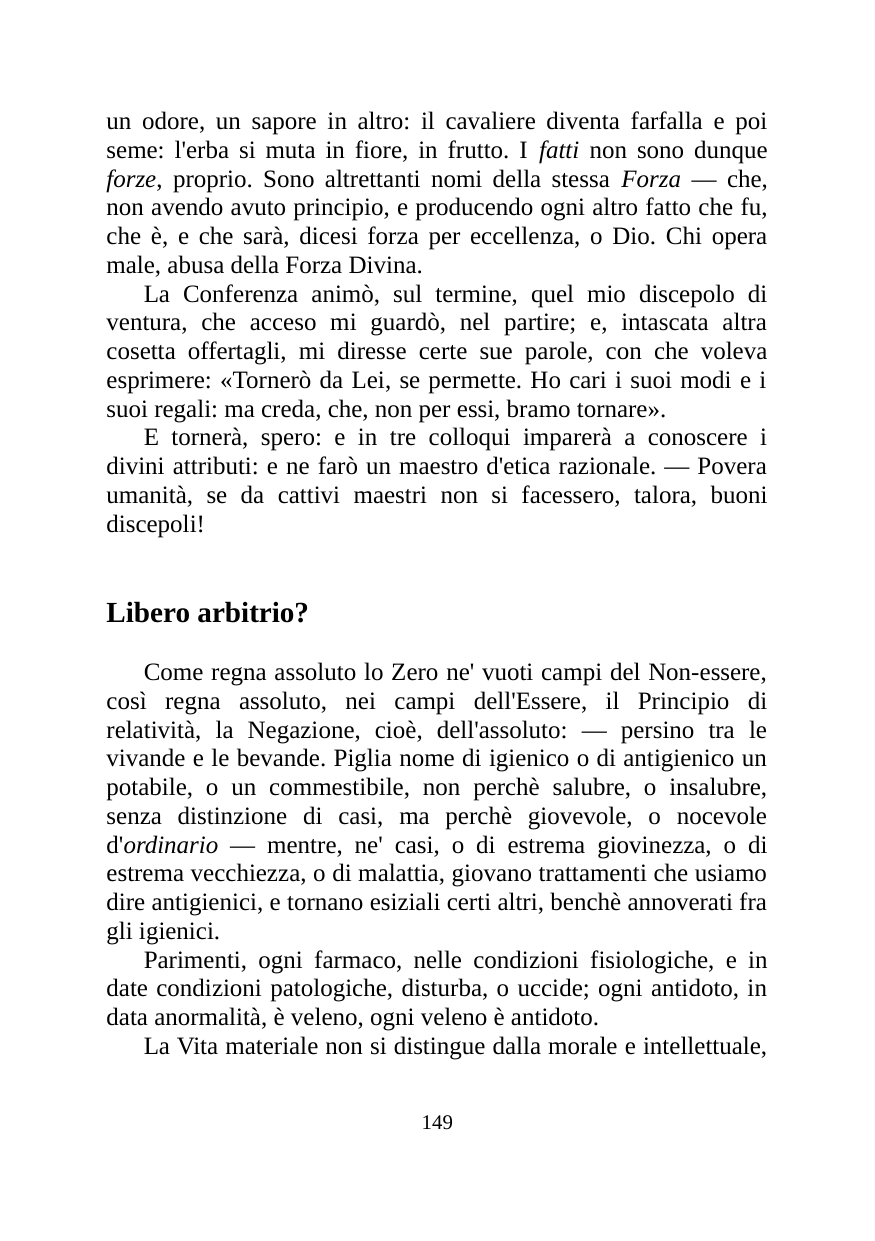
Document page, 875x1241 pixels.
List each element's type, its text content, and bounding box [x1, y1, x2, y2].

text La Vita materiale non si distingue dalla morale e intellettuale, [106, 1031, 768, 1060]
text Parimenti, ogni farmaco, nelle condizioni fisiologiche, e in date condizioni patologiche, disturba, o uccide; ogni antidoto, in data anormalità, è veleno, ogni veleno è antidoto. [106, 945, 768, 1031]
text Come regna assoluto lo Zero ne' vuoti campi del Non-essere, così regna assoluto, nei campi dell'Essere, il Principio di relatività, la Negazione, cioè, dell'assoluto: — persino tra le vivande e le bevande. Piglia nome di igienico o di antigienico un potabile, o un commestibile, non perchè salubre, o insalubre, senza distinzione di casi, ma perchè giovevole, o nocevole d'ordinario — mentre, ne' casi, o di estrema giovinezza, o di estrema vecchiezza, o di malattia, giovano trattamenti che usiamo dire antigienici, e tornano esiziali certi altri, benchè annoverati fra gli igienici. [106, 657, 768, 945]
text Libero arbitrio? [106, 595, 768, 628]
text un odore, un sapore in altro: il cavaliere diventa farfalla e poi seme: l'erba si muta in fiore, in frutto. I fatti non sono dunque forze, proprio. Sono altrettanti nomi della stessa Forza — che, non avendo avuto principio, e producendo ogni altro fatto che fu, che è, e che sarà, dicesi forza per eccellenza, o Dio. Chi opera male, abusa della Forza Divina. [106, 106, 768, 279]
text E tornerà, spero: e in tre colloqui imparerà a conoscere i divini attributi: e ne farò un maestro d'etica razionale. — Povera umanità, se da cattivi maestri non si facessero, talora, buoni discepoli! [106, 422, 768, 537]
text La Conferenza animò, sul termine, quel mio discepolo di ventura, che acceso mi guardò, nel partire; e, intascata altra cosetta offertagli, mi diresse certe sue parole, con che voleva esprimere: «Tornerò da Lei, se permette. Ho cari i suoi modi e i suoi regali: ma creda, che, non per essi, bramo tornare». [106, 279, 768, 422]
